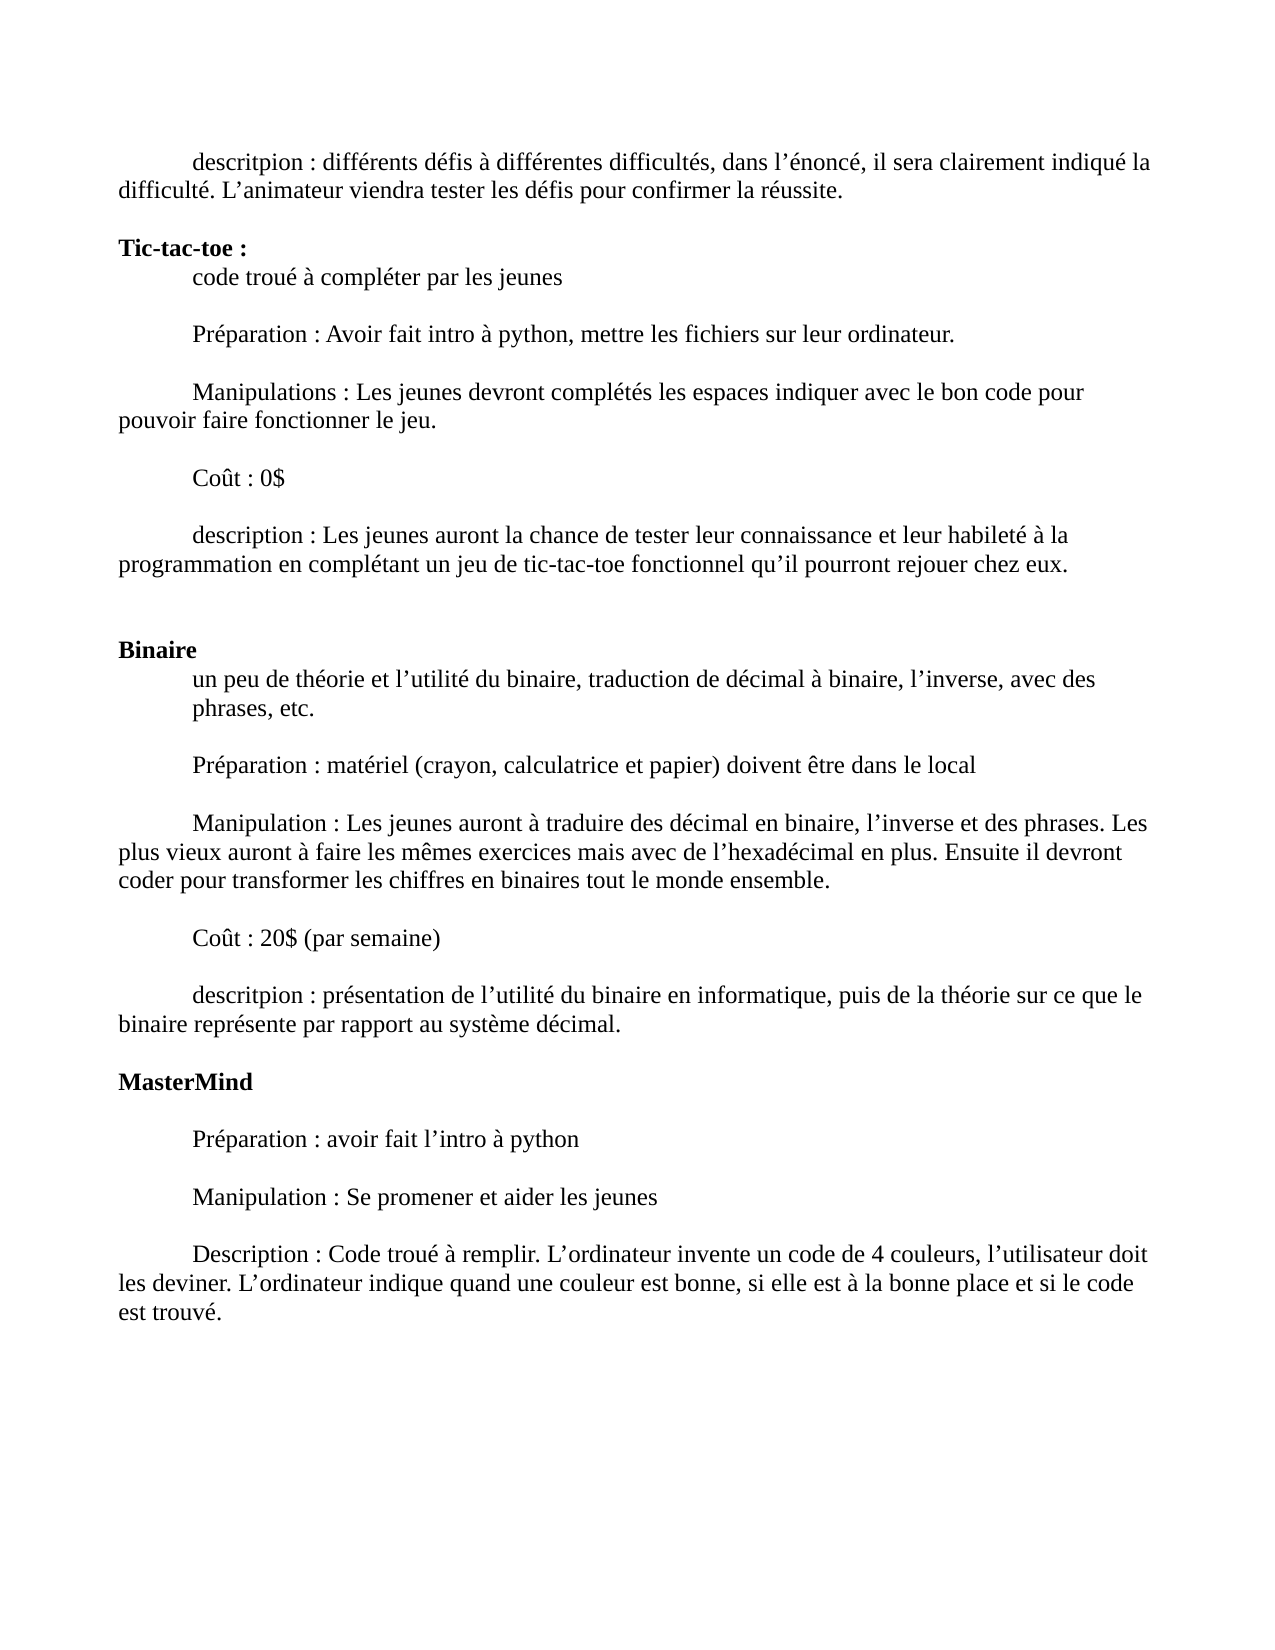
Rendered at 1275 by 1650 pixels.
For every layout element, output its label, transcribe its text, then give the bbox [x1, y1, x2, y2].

text descritpion : présentation de l’utilité du binaire en informatique, puis de la théorie sur ce que le binaire représente par rapport au système décimal. [118, 981, 1157, 1038]
text Description : Code troué à remplir. L’ordinateur invente un code de 4 couleurs, l’utilisateur doit les deviner. L’ordinateur indique quand une couleur est bonne, si elle est à la bonne place et si le code est trouvé. [118, 1239, 1157, 1326]
text MasterMind [118, 1067, 1157, 1096]
text Manipulation : Les jeunes auront à traduire des décimal en binaire, l’inverse et des phrases. Les plus vieux auront à faire les mêmes exercices mais avec de l’hexadécimal en plus. Ensuite il devront coder pour transformer les chiffres en binaires tout le monde ensemble. [118, 808, 1157, 894]
text Binaire [118, 636, 1157, 664]
text un peu de théorie et l’utilité du binaire, traduction de décimal à binaire, l’inverse, avec des phrases, etc. [118, 664, 1157, 722]
text Préparation : matériel (crayon, calculatrice et papier) doivent être dans le local [118, 751, 1157, 779]
text Préparation : Avoir fait intro à python, mettre les fichiers sur leur ordinateur. [118, 319, 1157, 348]
text descritpion : différents défis à différentes difficultés, dans l’énoncé, il sera clairement indiqué la difficulté. L’animateur viendra tester les défis pour confirmer la réussite. [118, 147, 1157, 204]
text description : Les jeunes auront la chance de tester leur connaissance et leur habileté à la programmation en complétant un jeu de tic-tac-toe fonctionnel qu’il pourront rejouer chez eux. [118, 521, 1157, 578]
text code troué à compléter par les jeunes [118, 262, 1157, 291]
text Tic-tac-toe : [118, 233, 1157, 262]
text Manipulations : Les jeunes devront complétés les espaces indiquer avec le bon code pour pouvoir faire fonctionner le jeu. [118, 377, 1157, 434]
text Coût : 20$ (par semaine) [118, 923, 1157, 952]
text Préparation : avoir fait l’intro à python [118, 1124, 1157, 1153]
text Coût : 0$ [118, 463, 1157, 492]
text Manipulation : Se promener et aider les jeunes [118, 1182, 1157, 1211]
